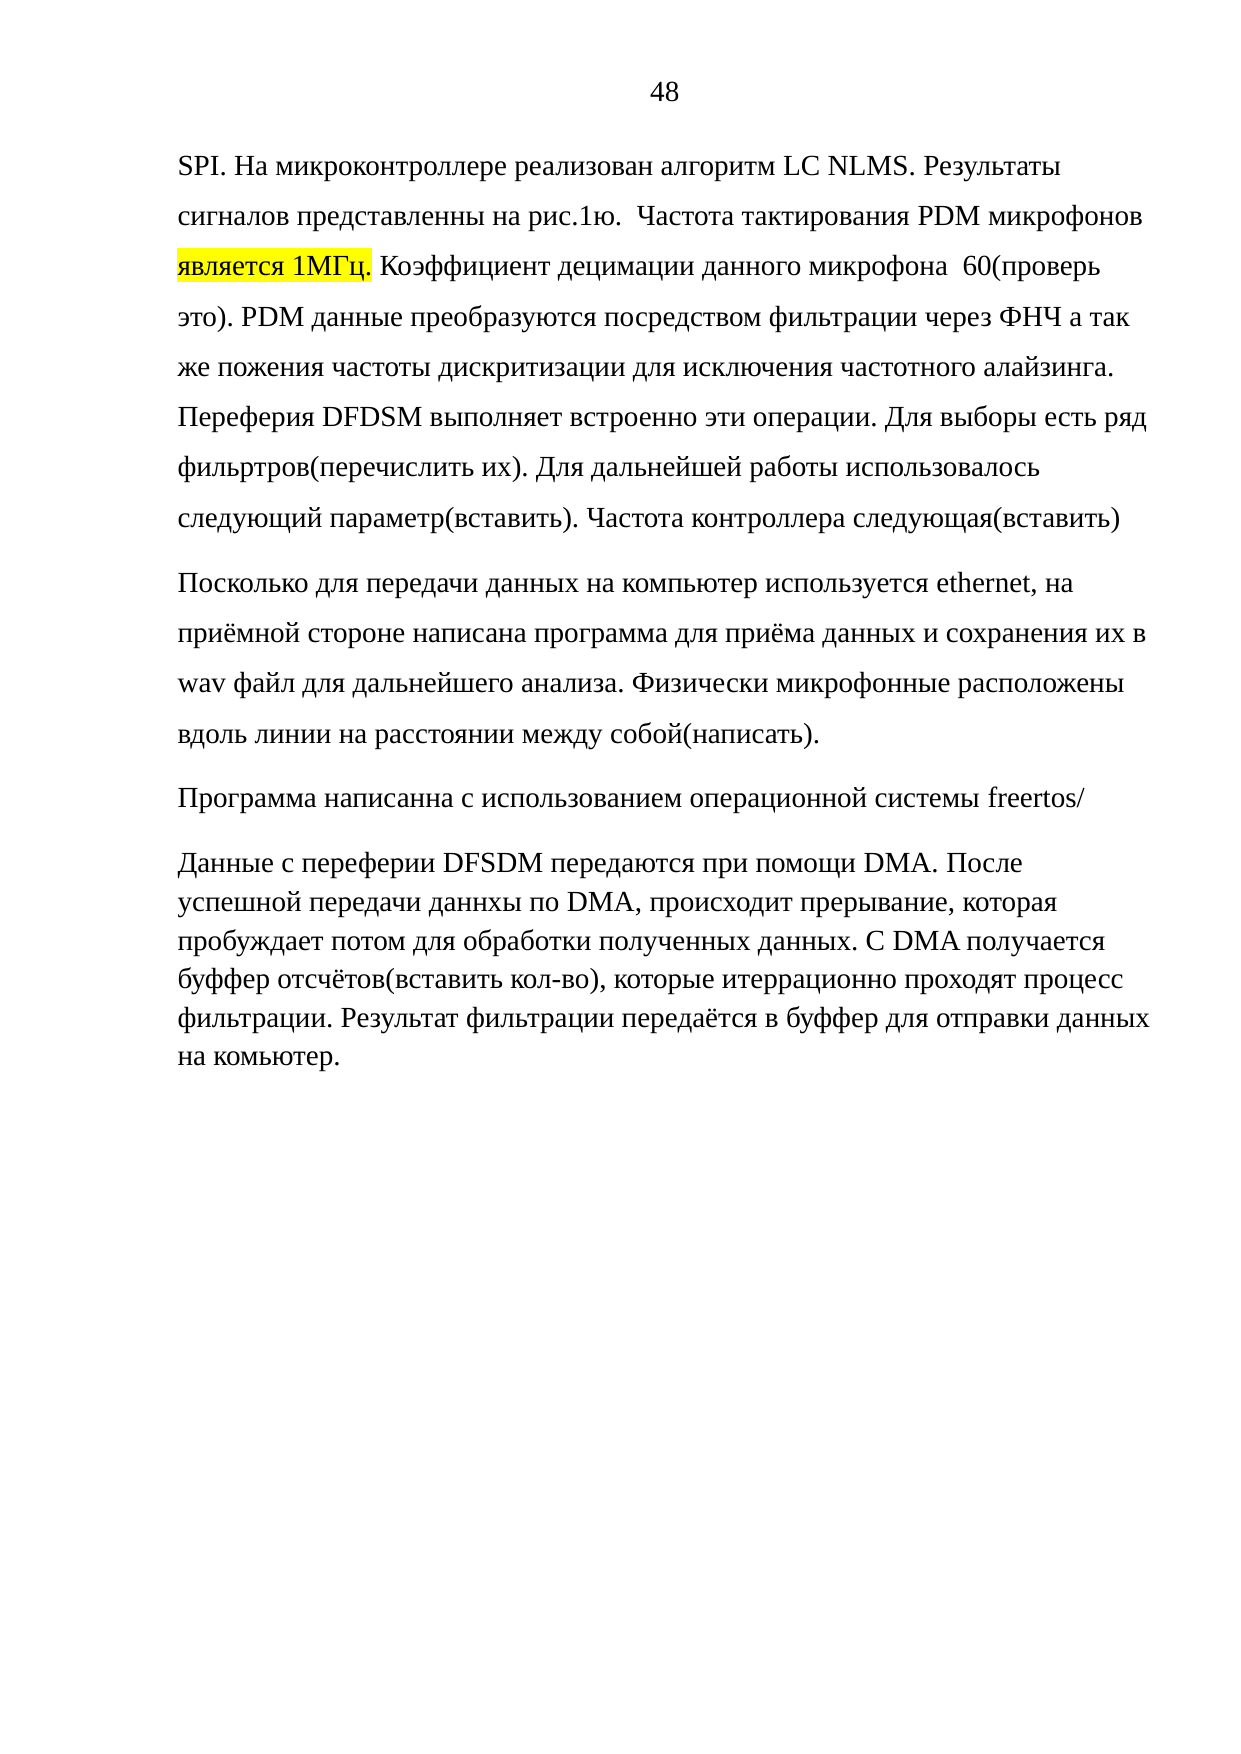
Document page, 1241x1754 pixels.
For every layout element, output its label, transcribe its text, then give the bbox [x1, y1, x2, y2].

text SPI. На микроконтроллере реализован алгоритм LC NLMS. Результаты сигналов представленны на рис.1ю. Частота тактирования PDM микрофонов является 1МГц. Коэффициент децимации данного микрофона 60(проверь это). PDM данные преобразуются посредством фильтрации через ФНЧ а так же пожения частоты дискритизации для исключения частотного алайзинга. Переферия DFDSM выполняет встроенно эти операции. Для выборы есть ряд фильртров(перечислить их). Для дальнейшей работы использовалось следующий параметр(вставить). Частота контроллера следующая(вставить) [177, 148, 1152, 533]
text Программа написанна с использованием операционной системы freertos/ [177, 781, 1152, 814]
text Посколько для передачи данных на компьютер используется ethernet, на приёмной стороне написана программа для приёма данных и сохранения их в wav файл для дальнейшего анализа. Физически микрофонные расположены вдоль линии на расстоянии между собой(написать). [177, 565, 1152, 749]
text Данные с переферии DFSDM передаются при помощи DMA. После успешной передачи даннхы по DMA, происходит прерывание, которая пробуждает потом для обработки полученных данных. С DMA получается буффер отсчётов(вставить кол-во), которые итеррационно проходят процесс фильтрации. Результат фильтрации передаётся в буффер для отправки данных на комьютер. [177, 846, 1152, 1110]
